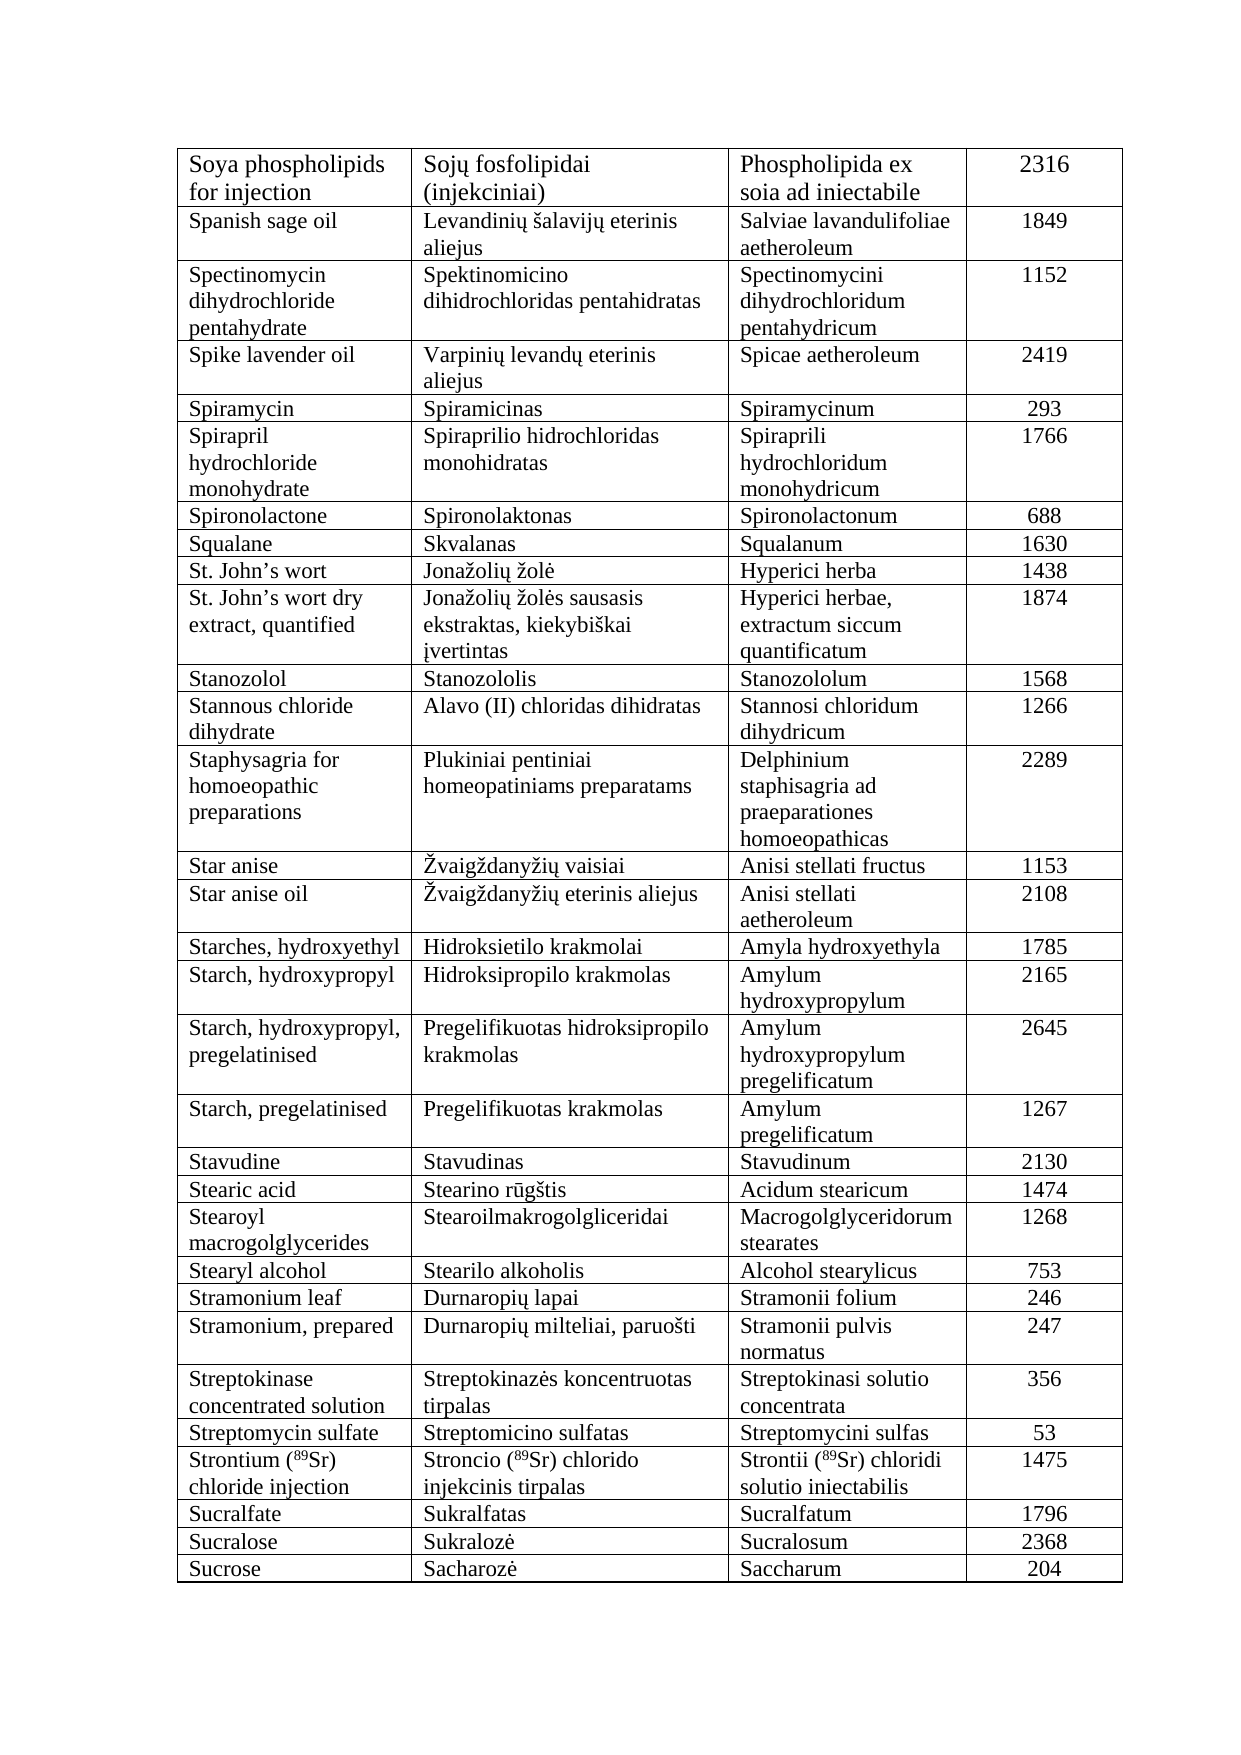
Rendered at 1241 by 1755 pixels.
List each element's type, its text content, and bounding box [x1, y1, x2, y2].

table_cell Spironolaktonas [412, 502, 728, 529]
table_cell Jonažolių žolės sausasis ekstraktas, kiekybiškai įvertintas [412, 585, 728, 663]
table_cell Sacharozė [412, 1555, 728, 1581]
table_cell Hidroksietilo krakmolai [412, 933, 728, 960]
table_cell Durnaropių milteliai, paruošti [412, 1312, 728, 1364]
table_cell 2165 [967, 961, 1122, 1013]
table_cell Strontii (89Sr) chloridi solutio iniectabilis [729, 1447, 966, 1499]
table_cell 1267 [967, 1095, 1122, 1147]
table_cell Amylum hydroxypropylum pregelificatum [729, 1015, 966, 1093]
table_cell 1152 [967, 261, 1122, 340]
table_cell Stearic acid [178, 1176, 411, 1202]
table_cell 1438 [967, 557, 1122, 583]
table_cell Alavo (II) chloridas dihidratas [412, 692, 728, 745]
table_cell Žvaigždanyžių vaisiai [412, 852, 728, 878]
table_cell Pregelifikuotas hidroksipropilo krakmolas [412, 1015, 728, 1093]
table_cell Squalane [178, 530, 411, 556]
table_cell Varpinių levandų eterinis aliejus [412, 341, 728, 394]
table_cell Alcohol stearylicus [729, 1257, 966, 1283]
table_cell 2108 [967, 880, 1122, 932]
table_cell Stanozolol [178, 665, 411, 691]
table_cell Stavudine [178, 1148, 411, 1175]
table_cell 53 [967, 1419, 1122, 1446]
table_cell Spectinomycini dihydrochloridum pentahydricum [729, 261, 966, 340]
table_cell Stanozololum [729, 665, 966, 691]
table_cell Sucralosum [729, 1528, 966, 1554]
table_cell 2316 [967, 149, 1122, 206]
table_cell Spectinomycin dihydrochloride pentahydrate [178, 261, 411, 340]
table_cell Plukiniai pentiniai homeopatiniams preparatams [412, 746, 728, 851]
table_cell Spektinomicino dihidrochloridas pentahidratas [412, 261, 728, 340]
table_cell Spironolactone [178, 502, 411, 529]
table_cell Pregelifikuotas krakmolas [412, 1095, 728, 1147]
table_cell Delphinium staphisagria ad praeparationes homoeopathicas [729, 746, 966, 851]
table_cell Star anise [178, 852, 411, 878]
table_cell 1630 [967, 530, 1122, 556]
table_cell 2645 [967, 1015, 1122, 1093]
table_cell Starch, pregelatinised [178, 1095, 411, 1147]
table_cell Streptomycin sulfate [178, 1419, 411, 1446]
table_cell Hidroksipropilo krakmolas [412, 961, 728, 1013]
table_cell Soya phospholipids for injection [178, 149, 411, 206]
table_cell Spanish sage oil [178, 207, 411, 260]
table_cell Streptomicino sulfatas [412, 1419, 728, 1446]
table_cell Sucrose [178, 1555, 411, 1581]
table_cell Spiraprili hydrochloridum monohydricum [729, 422, 966, 501]
table_cell Durnaropių lapai [412, 1284, 728, 1311]
table_cell Levandinių šalavijų eterinis aliejus [412, 207, 728, 260]
table_cell Spiraprilio hidrochloridas monohidratas [412, 422, 728, 501]
table_cell Anisi stellati aetheroleum [729, 880, 966, 932]
table_cell Star anise oil [178, 880, 411, 932]
table_cell Starch, hydroxypropyl [178, 961, 411, 1013]
table_cell Stavudinas [412, 1148, 728, 1175]
table_cell Stramonii pulvis normatus [729, 1312, 966, 1364]
table_cell St. John’s wort [178, 557, 411, 583]
table_cell Hyperici herbae, extractum siccum quantificatum [729, 585, 966, 663]
table_cell 1153 [967, 852, 1122, 878]
table_cell Stramonii folium [729, 1284, 966, 1311]
table_cell 204 [967, 1555, 1122, 1581]
table_cell Spiramycin [178, 395, 411, 421]
table_cell 247 [967, 1312, 1122, 1364]
table_cell Staphysagria for homoeopathic preparations [178, 746, 411, 851]
table_cell 246 [967, 1284, 1122, 1311]
table_cell 1874 [967, 585, 1122, 663]
table_cell 2419 [967, 341, 1122, 394]
table_cell Starch, hydroxypropyl, pregelatinised [178, 1015, 411, 1093]
table_cell Stearino rūgštis [412, 1176, 728, 1202]
table_cell Stavudinum [729, 1148, 966, 1175]
table_cell 356 [967, 1365, 1122, 1418]
table_cell Strontium (89Sr) chloride injection [178, 1447, 411, 1499]
table_cell 1796 [967, 1500, 1122, 1527]
table_cell Saccharum [729, 1555, 966, 1581]
table_cell Squalanum [729, 530, 966, 556]
table_cell Stannous chloride dihydrate [178, 692, 411, 745]
table_cell Spike lavender oil [178, 341, 411, 394]
table_cell Stearoyl macrogolglycerides [178, 1203, 411, 1256]
table_cell Jonažolių žolė [412, 557, 728, 583]
table_cell 2368 [967, 1528, 1122, 1554]
table_cell Streptomycini sulfas [729, 1419, 966, 1446]
table_cell Spiramicinas [412, 395, 728, 421]
table_cell Acidum stearicum [729, 1176, 966, 1202]
table_cell 1766 [967, 422, 1122, 501]
table_cell Amylum pregelificatum [729, 1095, 966, 1147]
table_cell Sucralfatum [729, 1500, 966, 1527]
table_cell Stearyl alcohol [178, 1257, 411, 1283]
table_cell 1266 [967, 692, 1122, 745]
table_cell Macrogolglyceridorum stearates [729, 1203, 966, 1256]
table_cell Stramonium, prepared [178, 1312, 411, 1364]
table_cell Amyla hydroxyethyla [729, 933, 966, 960]
table_cell Sojų fosfolipidai (injekciniai) [412, 149, 728, 206]
table_cell Sucralose [178, 1528, 411, 1554]
table_cell Spicae aetheroleum [729, 341, 966, 394]
table_cell Sucralfate [178, 1500, 411, 1527]
table_cell 1475 [967, 1447, 1122, 1499]
table_cell Stannosi chloridum dihydricum [729, 692, 966, 745]
table_cell Stroncio (89Sr) chlorido injekcinis tirpalas [412, 1447, 728, 1499]
table_cell Amylum hydroxypropylum [729, 961, 966, 1013]
table_cell Stramonium leaf [178, 1284, 411, 1311]
table_cell Starches, hydroxyethyl [178, 933, 411, 960]
table_cell Sukralfatas [412, 1500, 728, 1527]
table_cell 2130 [967, 1148, 1122, 1175]
table_cell Sukralozė [412, 1528, 728, 1554]
table_cell Skvalanas [412, 530, 728, 556]
table_cell Stearilo alkoholis [412, 1257, 728, 1283]
table_cell Žvaigždanyžių eterinis aliejus [412, 880, 728, 932]
table_cell Spiramycinum [729, 395, 966, 421]
table_cell 1849 [967, 207, 1122, 260]
table_cell St. John’s wort dry extract, quantified [178, 585, 411, 663]
table_cell 2289 [967, 746, 1122, 851]
table_cell Streptokinase concentrated solution [178, 1365, 411, 1418]
table_cell 1568 [967, 665, 1122, 691]
table_cell 293 [967, 395, 1122, 421]
table_cell 1268 [967, 1203, 1122, 1256]
table_cell 753 [967, 1257, 1122, 1283]
table_cell Spironolactonum [729, 502, 966, 529]
table_cell Streptokinasi solutio concentrata [729, 1365, 966, 1418]
table_cell Hyperici herba [729, 557, 966, 583]
table_cell 1474 [967, 1176, 1122, 1202]
table_cell Salviae lavandulifoliae aetheroleum [729, 207, 966, 260]
table_cell Stearoilmakrogolgliceridai [412, 1203, 728, 1256]
table_cell Phospholipida ex soia ad iniectabile [729, 149, 966, 206]
table_cell Anisi stellati fructus [729, 852, 966, 878]
table_cell 688 [967, 502, 1122, 529]
table_cell 1785 [967, 933, 1122, 960]
table_cell Stanozololis [412, 665, 728, 691]
table_cell Spirapril hydrochloride monohydrate [178, 422, 411, 501]
table_cell Streptokinazės koncentruotas tirpalas [412, 1365, 728, 1418]
